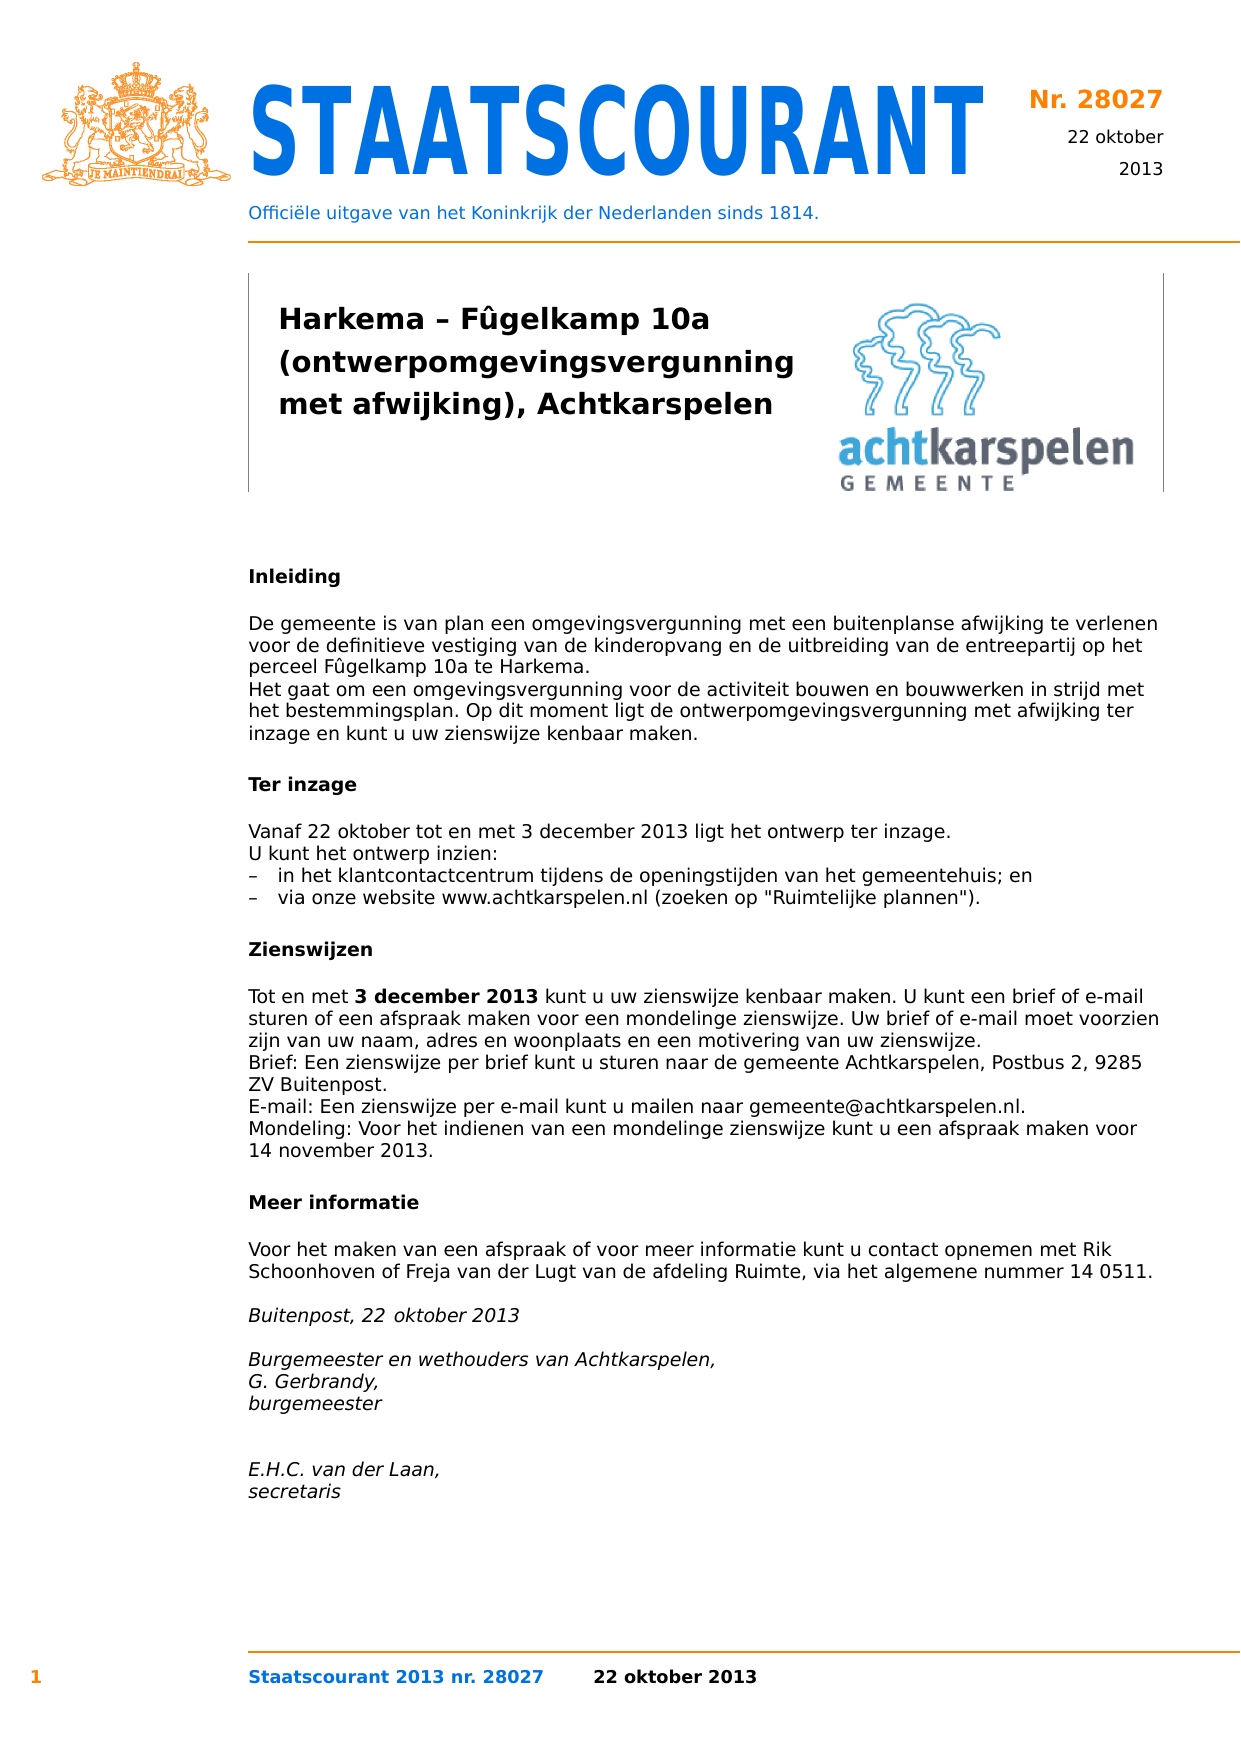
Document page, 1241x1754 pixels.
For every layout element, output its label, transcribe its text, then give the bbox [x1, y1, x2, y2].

text Tot en met 3 december 2013 kunt u uw zienswijze kenbaar maken. U kunt een brief of e-mail sturen of een afspraak maken voor een mondelinge zienswijze. Uw brief of e-mail moet voorzien zijn van uw naam, adres en woonplaats en een motivering van uw zienswijze. [248, 986, 1163, 1052]
table_cell Officiële uitgave van het Koninkrijk der Nederlanden sinds 1814. [248, 203, 1240, 241]
text Buitenpost, 22 oktober 2013 [248, 1305, 1163, 1327]
text Het gaat om een omgevingsvergunning voor de activiteit bouwen en bouwwerken in strijd met het bestemmingsplan. Op dit moment ligt de ontwerpomgevingsvergunning met afwijking ter inzage en kunt u uw zienswijze kenbaar maken. [248, 678, 1163, 744]
picture [838, 302, 1134, 492]
subtitle Harkema – Fûgelkamp 10a (ontwerpomgevingsvergunning met afwijking), Achtkarspelen [249, 273, 1163, 302]
text De gemeente is van plan een omgevingsvergunning met een buitenplanse afwijking te verlenen voor de definitieve vestiging van de kinderopvang en de uitbreiding van de entreepartij op het perceel Fûgelkamp 10a te Harkema. [248, 612, 1163, 678]
table_header Nr. 28027 [998, 62, 1240, 121]
subtitle Zienswijzen [248, 939, 1163, 961]
subtitle Ter inzage [248, 774, 1163, 796]
subtitle Inleiding [248, 566, 1163, 587]
text E.H.C. van der Laan, secretaris [248, 1437, 1163, 1502]
text – via onze website www.achtkarspelen.nl (zoeken op "Ruimtelijke plannen"). [248, 887, 1163, 909]
table_cell 2013 [998, 153, 1240, 203]
table_header STAATSCOURANT [248, 62, 998, 203]
text E-mail: Een zienswijze per e-mail kunt u mailen naar gemeente@achtkarspelen.nl. [248, 1096, 1163, 1118]
text Burgemeester en wethouders van Achtkarspelen, G. Gerbrandy, burgemeester [248, 1349, 1163, 1415]
text Voor het maken van een afspraak of voor meer informatie kunt u contact opnemen met Rik Schoonhoven of Freja van der Lugt van de afdeling Ruimte, via het algemene nummer 14 0511. [248, 1239, 1163, 1283]
text – in het klantcontactcentrum tijdens de openingstijden van het gemeentehuis; en [248, 865, 1163, 887]
text Mondeling: Voor het indienen van een mondelinge zienswijze kunt u een afspraak maken voor 14 november 2013. [248, 1118, 1163, 1162]
text Vanaf 22 oktober tot en met 3 december 2013 ligt het ontwerp ter inzage. [248, 821, 1163, 843]
table_header [25, 62, 248, 241]
picture [41, 62, 231, 186]
subtitle Meer informatie [248, 1192, 1163, 1214]
text Brief: Een zienswijze per brief kunt u sturen naar de gemeente Achtkarspelen, Postbus 2, 9285 ZV Buitenpost. [248, 1052, 1163, 1096]
text U kunt het ontwerp inzien: [248, 843, 1163, 865]
table_cell 22 oktober [998, 121, 1240, 153]
